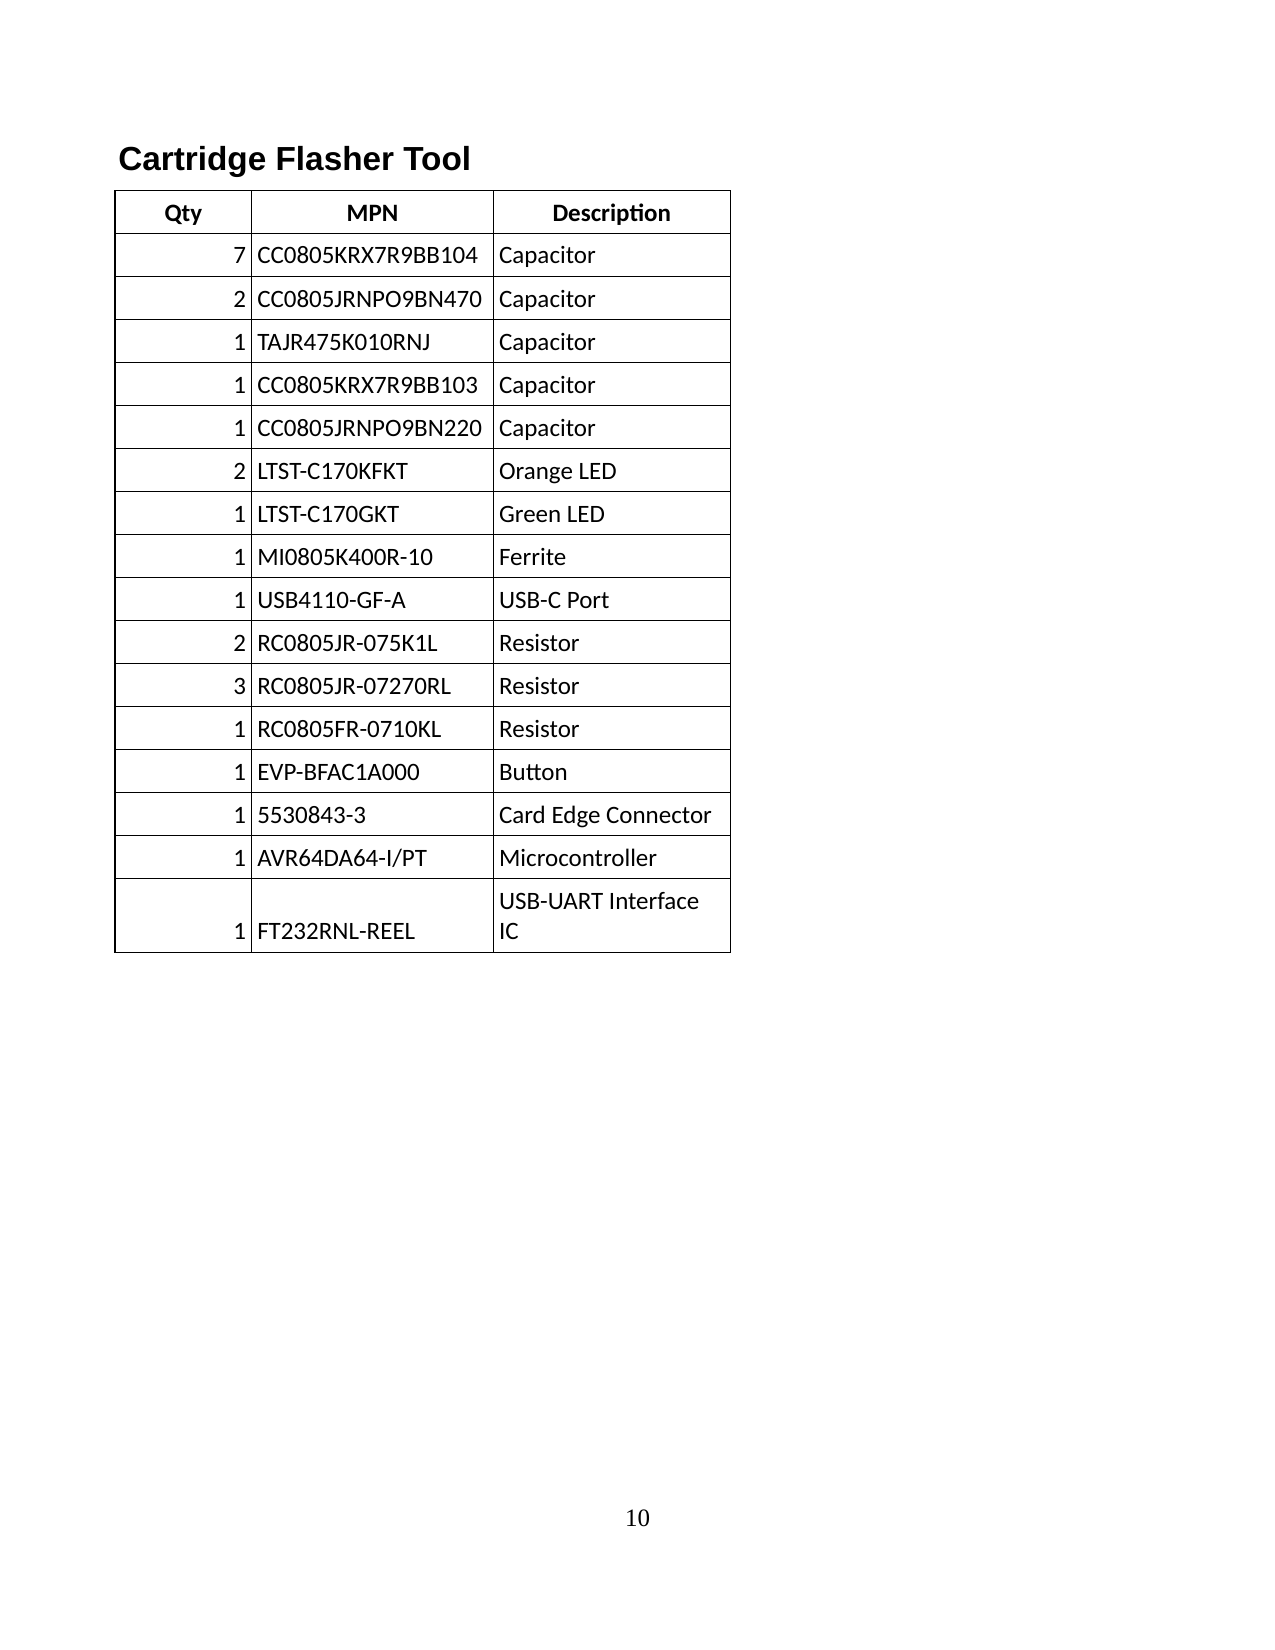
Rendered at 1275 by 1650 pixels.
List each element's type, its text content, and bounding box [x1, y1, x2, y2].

table_cell CC0805KRX7R9BB103 [252, 363, 493, 405]
table_cell 1 [116, 492, 251, 534]
table_cell 7 [116, 234, 251, 276]
table_cell Resistor [494, 621, 730, 663]
table_cell USB-UART Interface IC [494, 879, 730, 952]
table_cell USB4110-GF-A [252, 578, 493, 620]
table_cell Capacitor [494, 406, 730, 448]
table_cell RC0805FR-0710KL [252, 707, 493, 749]
table_cell 1 [116, 750, 251, 792]
table_cell CC0805JRNPO9BN220 [252, 406, 493, 448]
table_cell TAJR475K010RNJ [252, 320, 493, 362]
table_cell 1 [116, 578, 251, 620]
table_cell Capacitor [494, 320, 730, 362]
table_cell Card Edge Connector [494, 793, 730, 835]
table_cell Resistor [494, 707, 730, 749]
table_cell Resistor [494, 664, 730, 706]
table_cell RC0805JR-075K1L [252, 621, 493, 663]
table_cell 1 [116, 793, 251, 835]
table_cell CC0805KRX7R9BB104 [252, 234, 493, 276]
table_cell 2 [116, 277, 251, 319]
table_cell Capacitor [494, 277, 730, 319]
table_cell 1 [116, 707, 251, 749]
table_cell Ferrite [494, 535, 730, 577]
table_cell 1 [116, 535, 251, 577]
table_cell Microcontroller [494, 836, 730, 878]
table_cell 1 [116, 879, 251, 952]
table_cell 1 [116, 320, 251, 362]
table_cell EVP-BFAC1A000 [252, 750, 493, 792]
table_cell Capacitor [494, 363, 730, 405]
table_cell Green LED [494, 492, 730, 534]
table_cell LTST-C170KFKT [252, 449, 493, 491]
table_cell CC0805JRNPO9BN470 [252, 277, 493, 319]
table_cell USB-C Port [494, 578, 730, 620]
table_cell AVR64DA64-I/PT [252, 836, 493, 878]
subtitle Cartridge Flasher Tool [118, 139, 1157, 177]
table_cell LTST-C170GKT [252, 492, 493, 534]
table_cell Button [494, 750, 730, 792]
table_cell 1 [116, 836, 251, 878]
table_cell 2 [116, 621, 251, 663]
table_header MPN [252, 191, 493, 233]
table_cell Orange LED [494, 449, 730, 491]
table_header Description [494, 191, 730, 233]
table_cell 2 [116, 449, 251, 491]
table_cell 5530843-3 [252, 793, 493, 835]
table_cell 1 [116, 363, 251, 405]
table_cell 1 [116, 406, 251, 448]
table_cell RC0805JR-07270RL [252, 664, 493, 706]
table_cell 3 [116, 664, 251, 706]
table_cell Capacitor [494, 234, 730, 276]
table_cell FT232RNL-REEL [252, 879, 493, 952]
table_header Qty [116, 191, 251, 233]
table_cell MI0805K400R-10 [252, 535, 493, 577]
